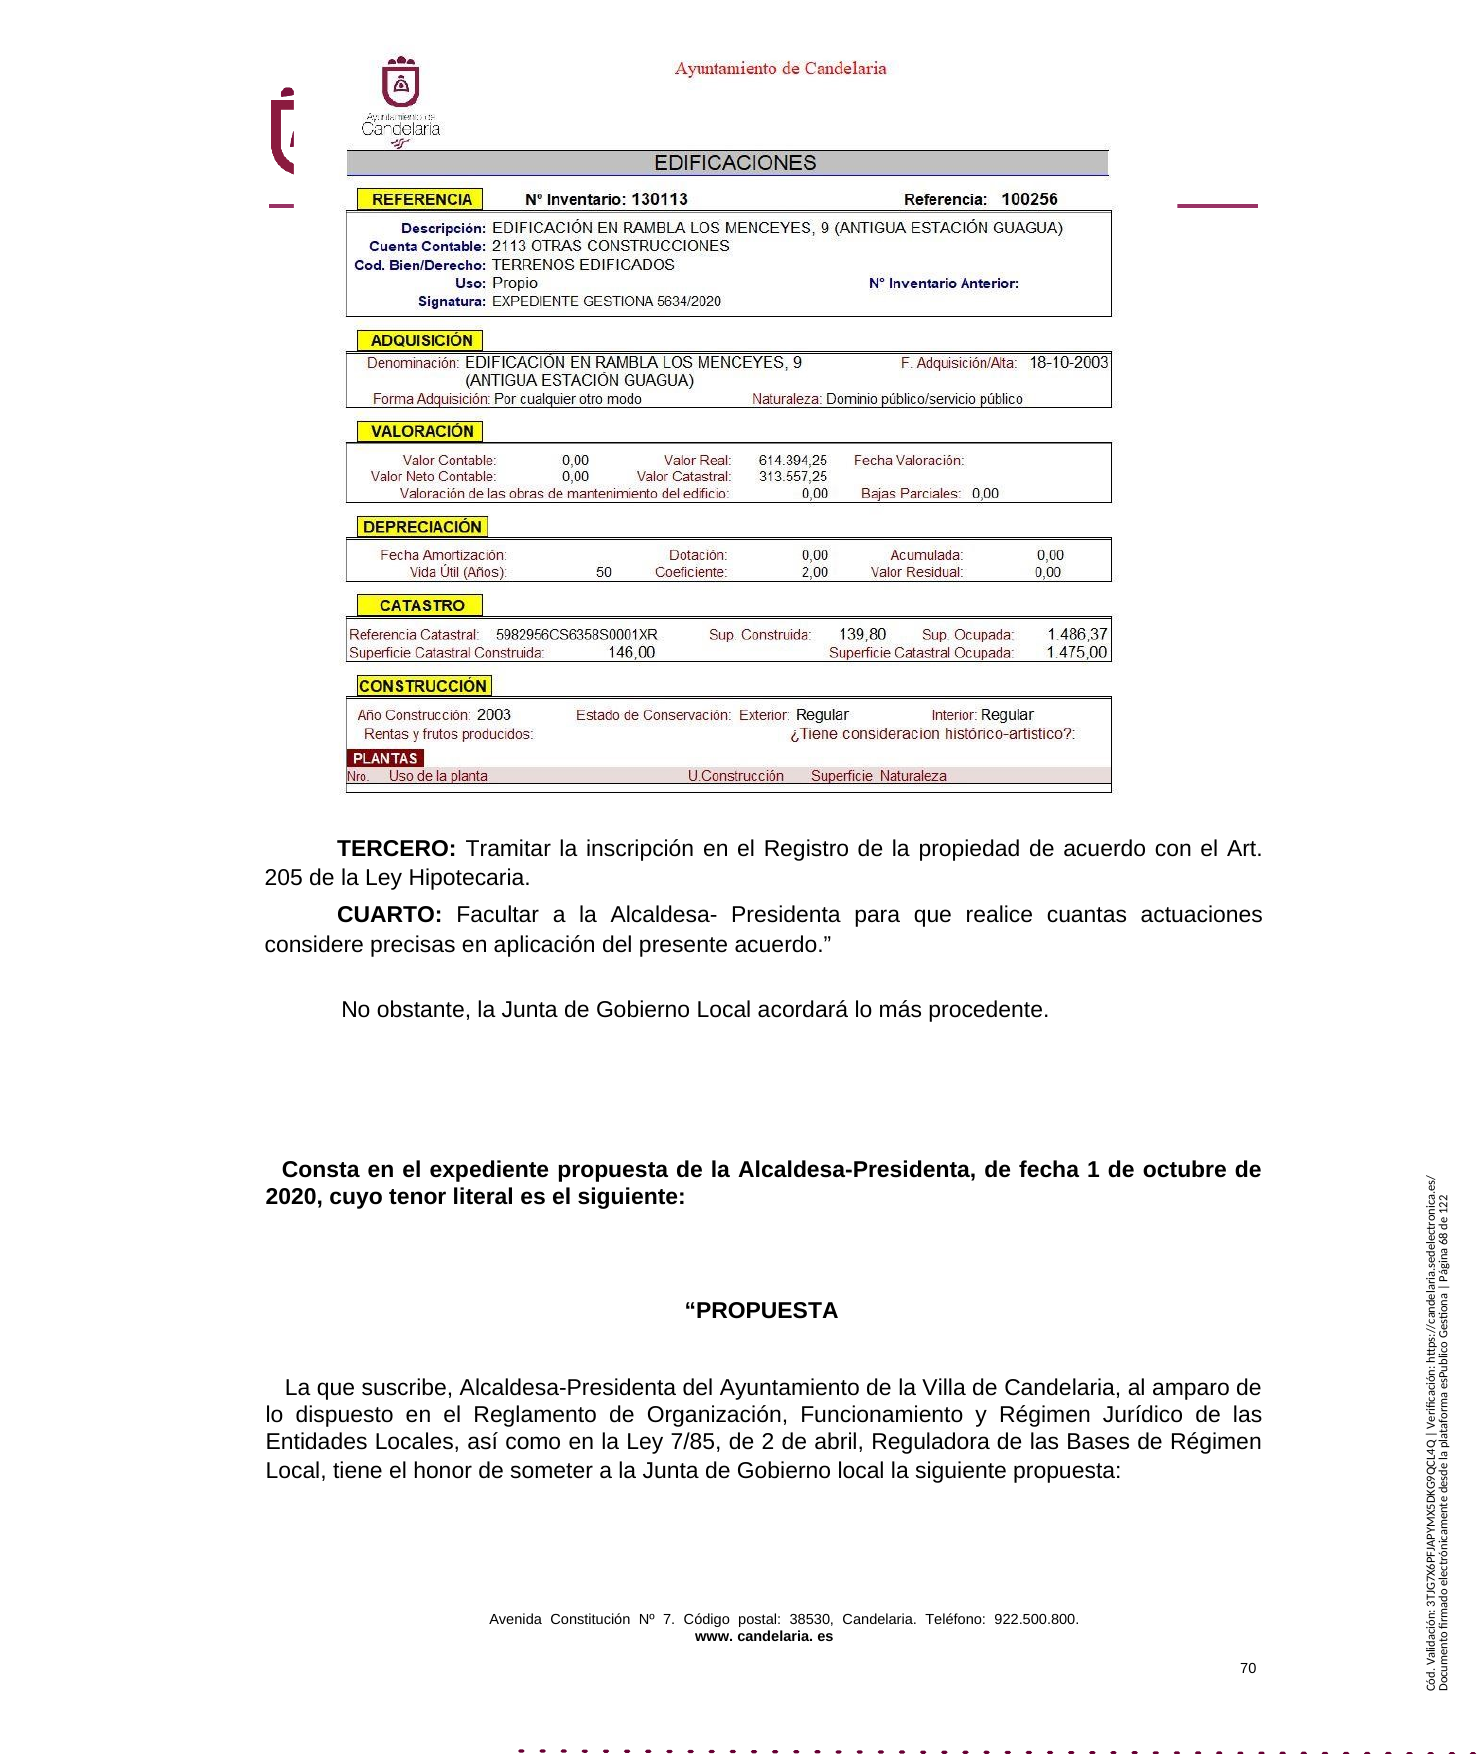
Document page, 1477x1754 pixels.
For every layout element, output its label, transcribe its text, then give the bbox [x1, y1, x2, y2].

text TERCERO: Tramitar la inscripción en el Registro de la propiedad de acuerdo con el Art. 205 de la Ley Hipotecaria. [264, 575, 1263, 891]
text CUARTO: Facultar a la Alcaldesa- Presidenta para que realice cuantas actuaciones considere precisas en aplicación del presente acuerdo.” [264, 901, 1263, 957]
text La que suscribe, Alcaldesa-Presidenta del Ayuntamiento de la Villa de Candelaria, al amparo de lo dispuesto en el Reglamento de Organización, Funcionamiento y Régimen Jurídico de las Entidades Locales, así como en la Ley 7/85, de 2 de abril, Reguladora de las Bases de Régimen Local, tiene el honor de someter a la Junta de Gobierno local la siguiente propuesta: [265, 1374, 1263, 1484]
text No obstante, la Junta de Gobierno Local acordará lo más procedente. [341, 996, 1263, 1022]
subtitle “PROPUESTA [420, 1297, 1109, 1323]
text Consta en el expediente propuesta de la Alcaldesa-Presidenta, de fecha 1 de octubre de 2020, cuyo tenor literal es el siguiente: [265, 1156, 1264, 1209]
